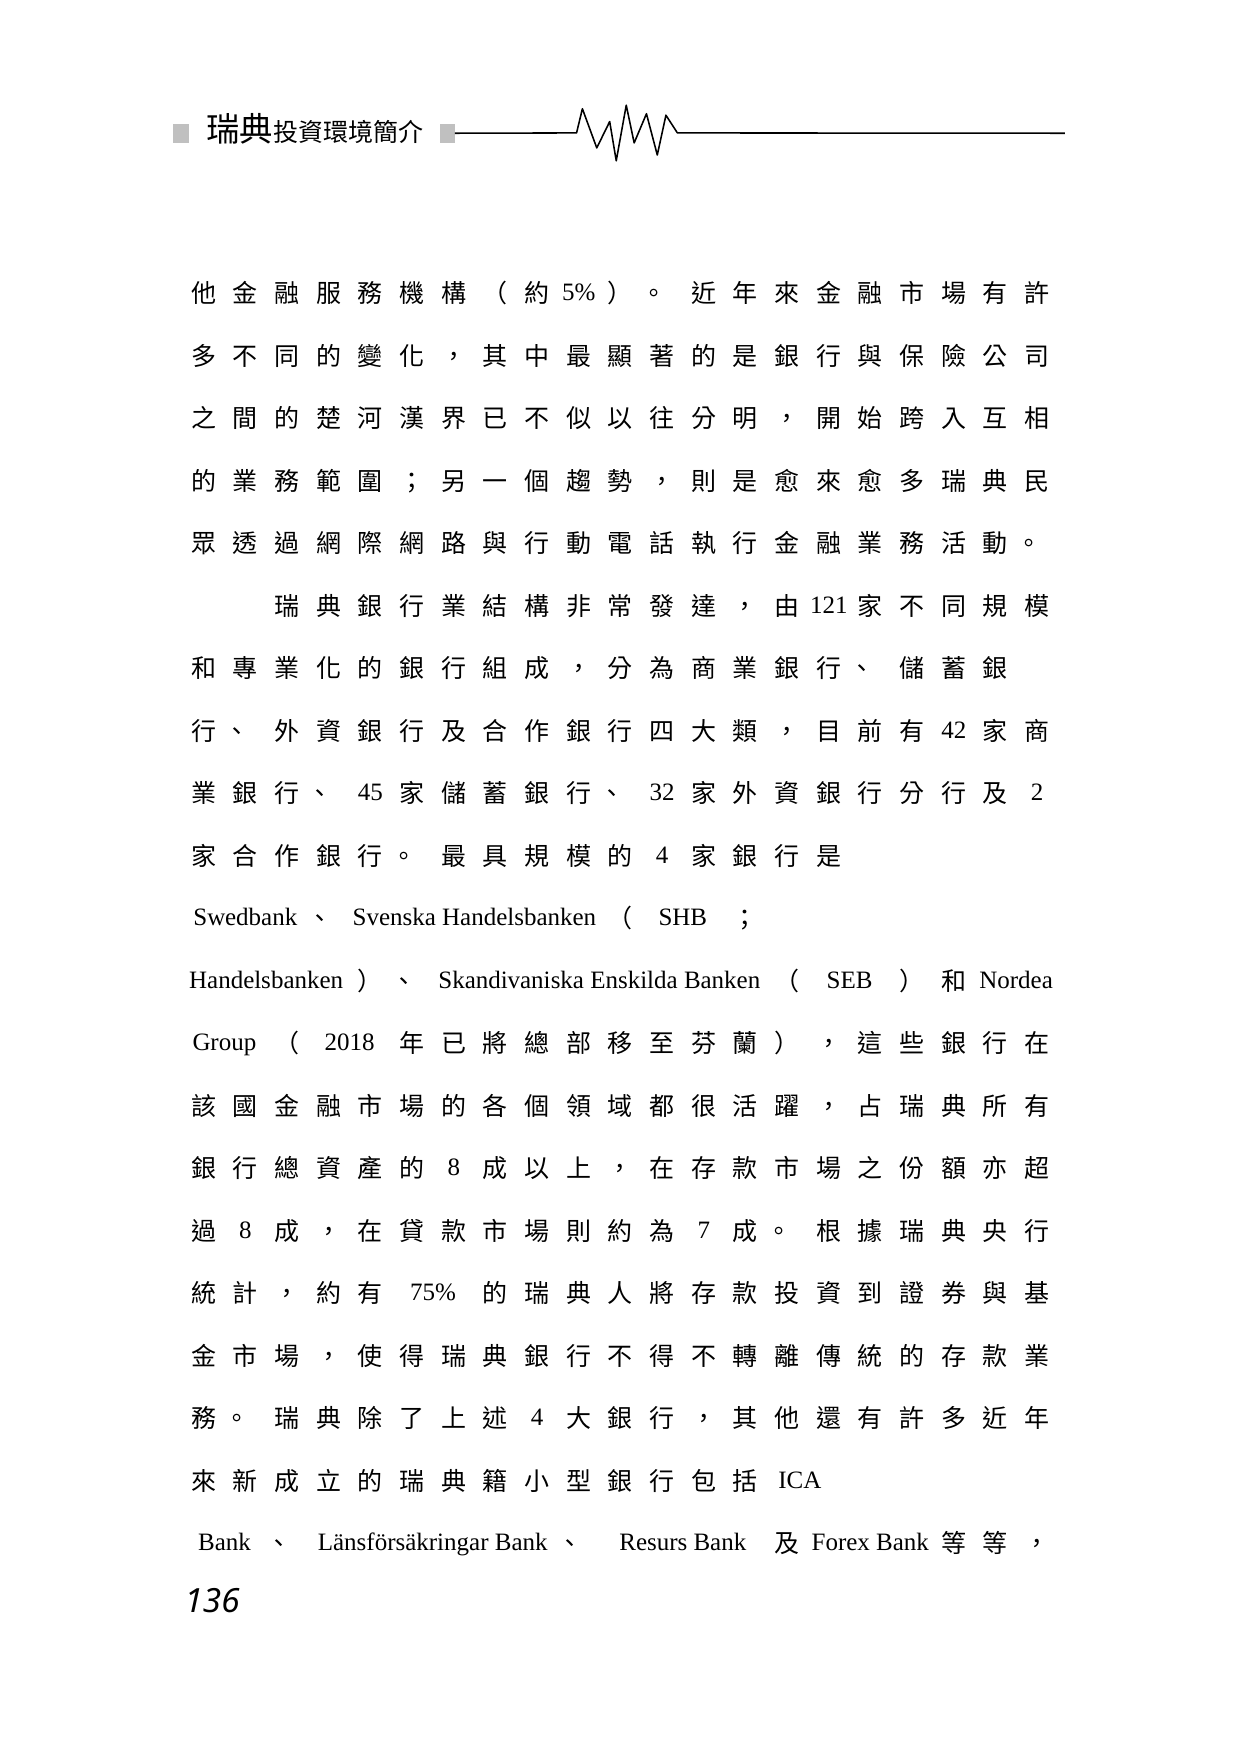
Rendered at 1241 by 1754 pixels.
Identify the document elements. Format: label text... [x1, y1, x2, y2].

text 他金融服務機構（約5%）。近年來金融市場有許多不同的變化，其中最顯著的是銀行與保險公司之間的楚河漢界已不似以往分明，開始跨入互相的業務範圍；另一個趨勢，則是愈來愈多瑞典民眾透過網際網路與行動電話執行金融業務活動。 [183, 250, 1058, 563]
text 瑞典銀行業結構非常發達，由121家不同規模和專業化的銀行組成，分為商業銀行、儲蓄銀行、外資銀行及合作銀行四大類，目前有42家商業銀行、45家儲蓄銀行、32家外資銀行分行及2家合作銀行。最具規模的4家銀行是Swedbank、Svenska Handelsbanken（SHB；Handelsbanken）、Skandivaniska Enskilda Banken（SEB）和Nordea Group（2018年已將總部移至芬蘭），這些銀行在該國金融市場的各個領域都很活躍，占瑞典所有銀行總資產的8成以上，在存款市場之份額亦超過8成，在貸款市場則約為7成。根據瑞典央行統計，約有75%的瑞典人將存款投資到證券與基金市場，使得瑞典銀行不得不轉離傳統的存款業務。瑞典除了上述4大銀行，其他還有許多近年來新成立的瑞典籍小型銀行包括ICA Bank、Länsförsäkringar Bank、Resurs Bank及Forex Bank等等， [183, 563, 1058, 1563]
